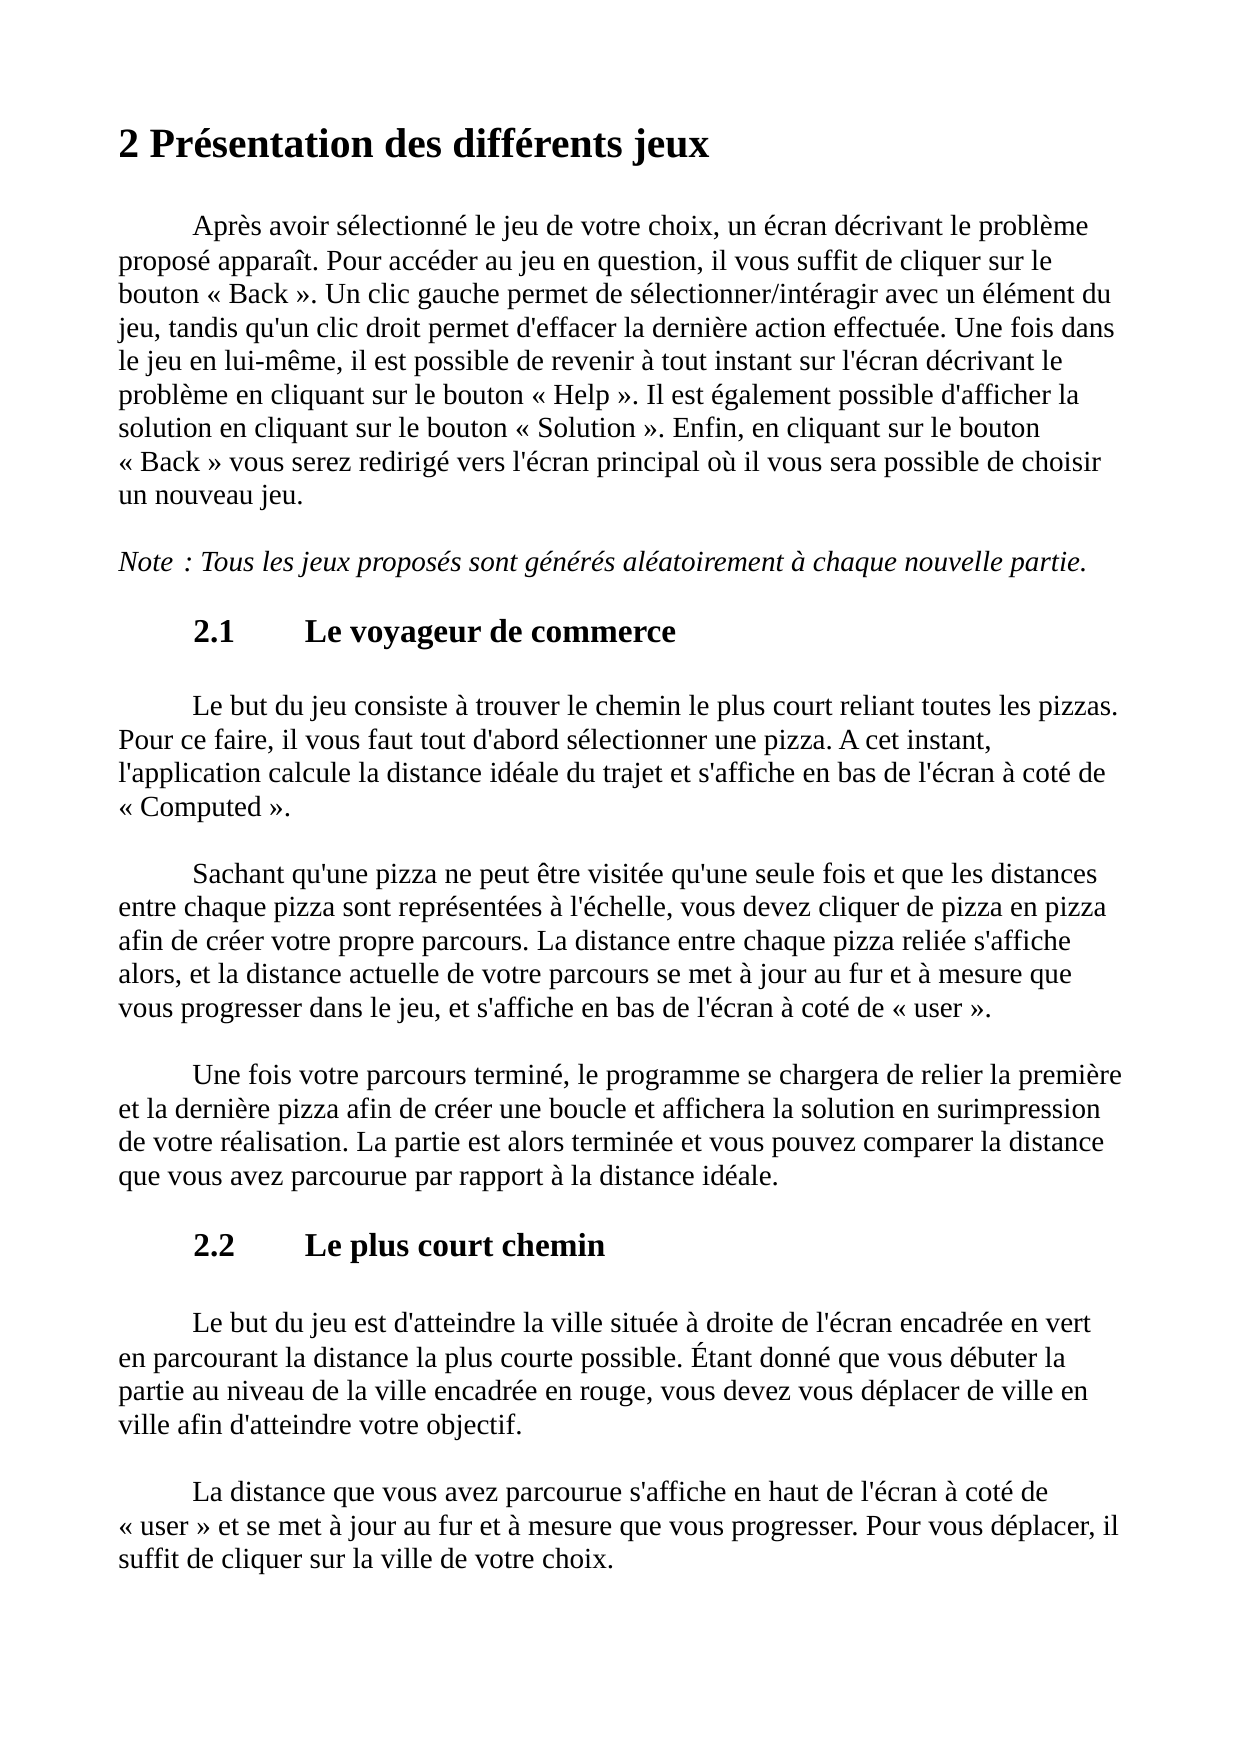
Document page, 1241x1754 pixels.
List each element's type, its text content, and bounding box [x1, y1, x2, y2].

text Note : Tous les jeux proposés sont générés aléatoirement à chaque nouvelle partie. [118, 544, 1122, 578]
list Le voyageur de commerce [193, 612, 1122, 650]
text Le but du jeu est d'atteindre la ville située à droite de l'écran encadrée en vert en parcourant la distance la plus courte possible. Étant donné que vous débuter la partie au niveau de la ville encadrée en rouge, vous devez vous déplacer de ville en ville afin d'atteindre votre objectif. [118, 1302, 1122, 1441]
text Pour ce faire, il vous faut tout d'abord sélectionner une pizza. A cet instant, l'application calcule la distance idéale du trajet et s'affiche en bas de l'écran à coté de « Computed ». [118, 722, 1122, 822]
text Le but du jeu consiste à trouver le chemin le plus court reliant toutes les pizzas. [118, 688, 1122, 722]
text 2 Présentation des différents jeux [118, 118, 1122, 166]
text Une fois votre parcours terminé, le programme se chargera de relier la première et la dernière pizza afin de créer une boucle et affichera la solution en surimpression de votre réalisation. La partie est alors terminée et vous pouvez comparer la distance que vous avez parcourue par rapport à la distance idéale. [118, 1057, 1122, 1191]
text La distance que vous avez parcourue s'affiche en haut de l'écran à coté de « user » et se met à jour au fur et à mesure que vous progresser. Pour vous déplacer, il suffit de cliquer sur la ville de votre choix. [118, 1474, 1122, 1575]
list Le plus court chemin [193, 1225, 1122, 1263]
text Après avoir sélectionné le jeu de votre choix, un écran décrivant le problème proposé apparaît. Pour accéder au jeu en question, il vous suffit de cliquer sur le bouton « Back ». Un clic gauche permet de sélectionner/intéragir avec un élément du jeu, tandis qu'un clic droit permet d'effacer la dernière action effectuée. Une fois dans le jeu en lui-même, il est possible de revenir à tout instant sur l'écran décrivant le problème en cliquant sur le bouton « Help ». Il est également possible d'afficher la solution en cliquant sur le bouton « Solution ». Enfin, en cliquant sur le bouton « Back » vous serez redirigé vers l'écran principal où il vous sera possible de choisir un nouveau jeu. [118, 204, 1122, 511]
text Sachant qu'une pizza ne peut être visitée qu'une seule fois et que les distances entre chaque pizza sont représentées à l'échelle, vous devez cliquer de pizza en pizza afin de créer votre propre parcours. La distance entre chaque pizza reliée s'affiche alors, et la distance actuelle de votre parcours se met à jour au fur et à mesure que vous progresser dans le jeu, et s'affiche en bas de l'écran à coté de « user ». [118, 856, 1122, 1024]
